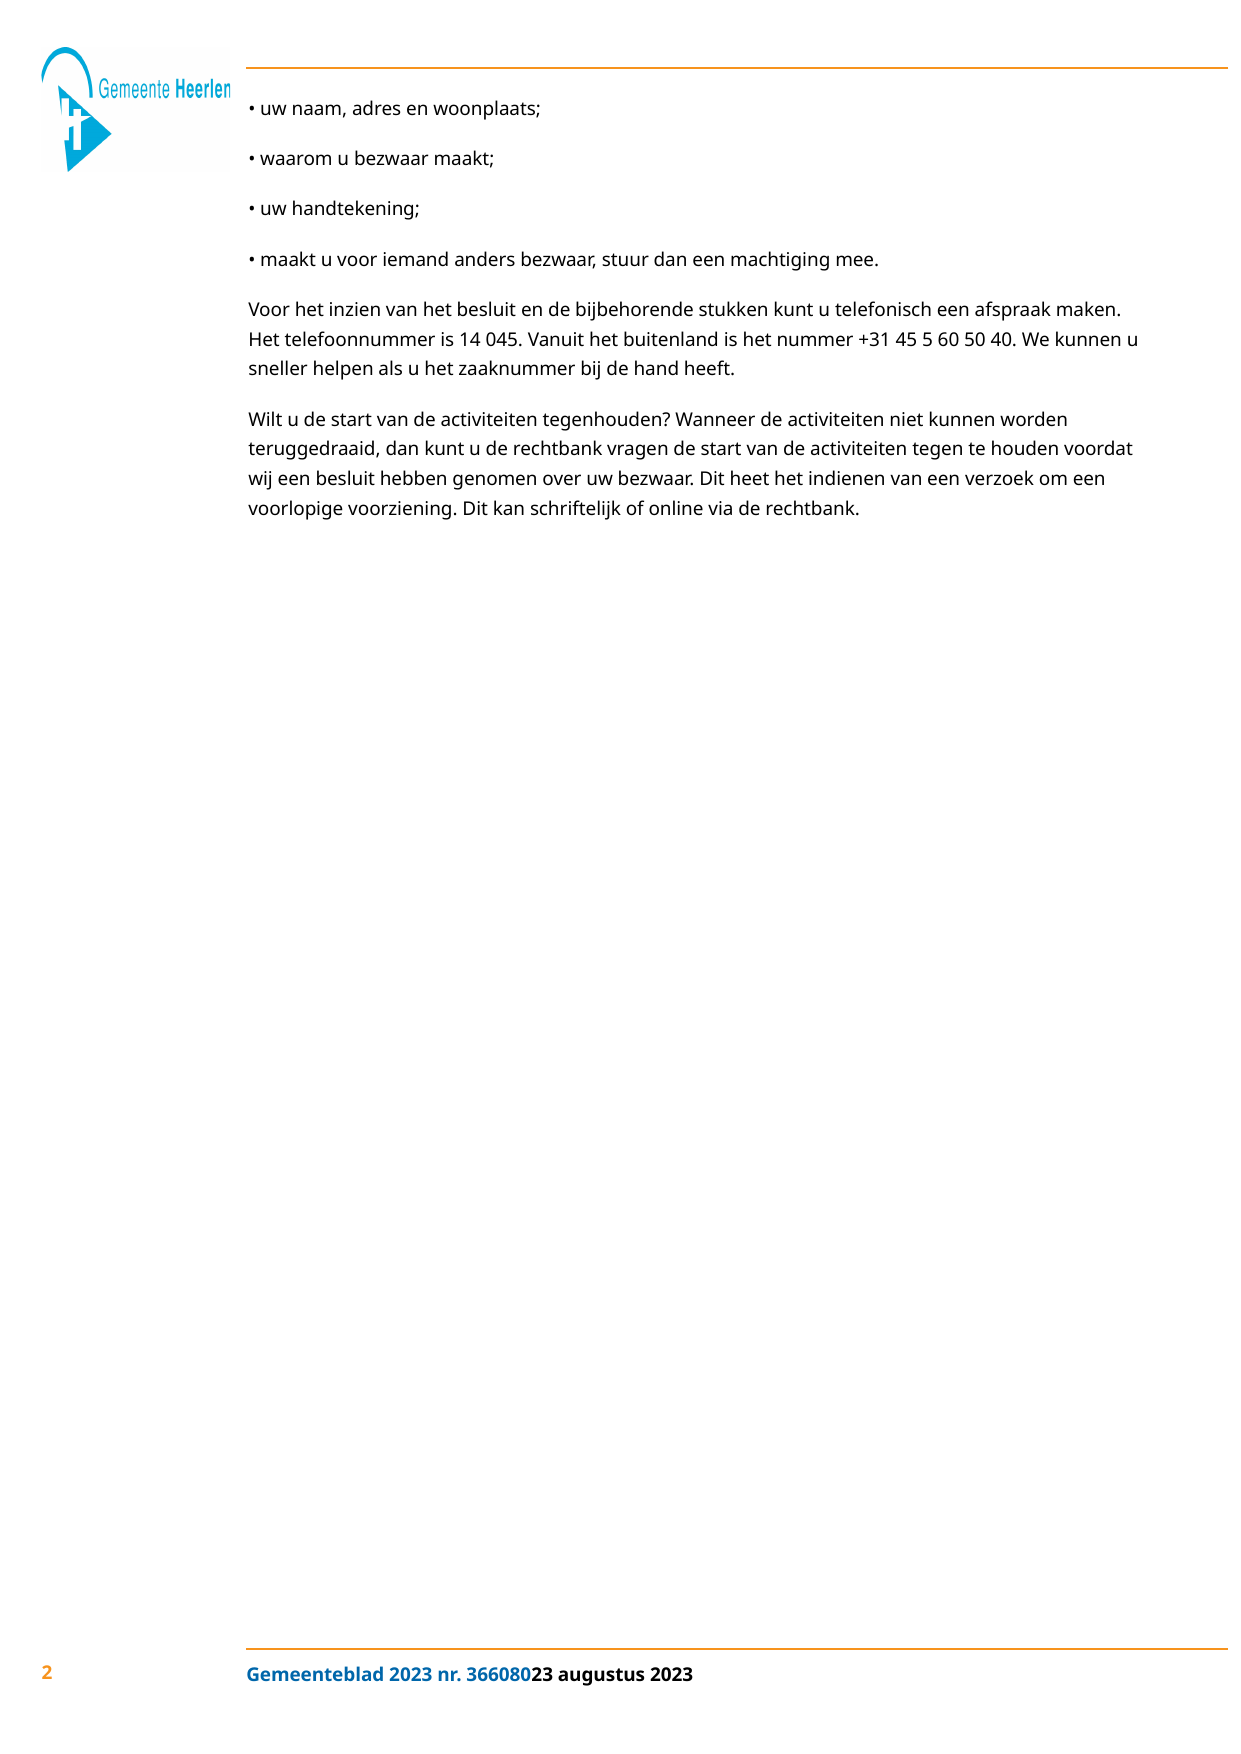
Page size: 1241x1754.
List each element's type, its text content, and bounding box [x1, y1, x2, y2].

picture [41, 47, 231, 172]
text Wilt u de start van de activiteiten tegenhouden? Wanneer de activiteiten niet kunnen worden teruggedraaid, dan kunt u de rechtbank vragen de start van de activiteiten tegen te houden voordat wij een besluit hebben genomen over uw bezwaar. Dit heet het indienen van een verzoek om een voorlopige voorziening. Dit kan schriftelijk of online via de rechtbank. [248, 406, 1152, 521]
text • waarom u bezwaar maakt; [248, 145, 1152, 171]
text • uw naam, adres en woonplaats; [248, 95, 1152, 121]
text • maakt u voor iemand anders bezwaar, stuur dan een machtiging mee. [248, 246, 1152, 272]
text • uw handtekening; [248, 196, 1152, 221]
picture [41, 47, 59, 70]
text Voor het inzien van het besluit en de bijbehorende stukken kunt u telefonisch een afspraak maken. Het telefoonnummer is 14 045. Vanuit het buitenland is het nummer +31 45 5 60 50 40. We kunnen u sneller helpen als u het zaaknummer bij de hand heeft. [248, 296, 1152, 381]
